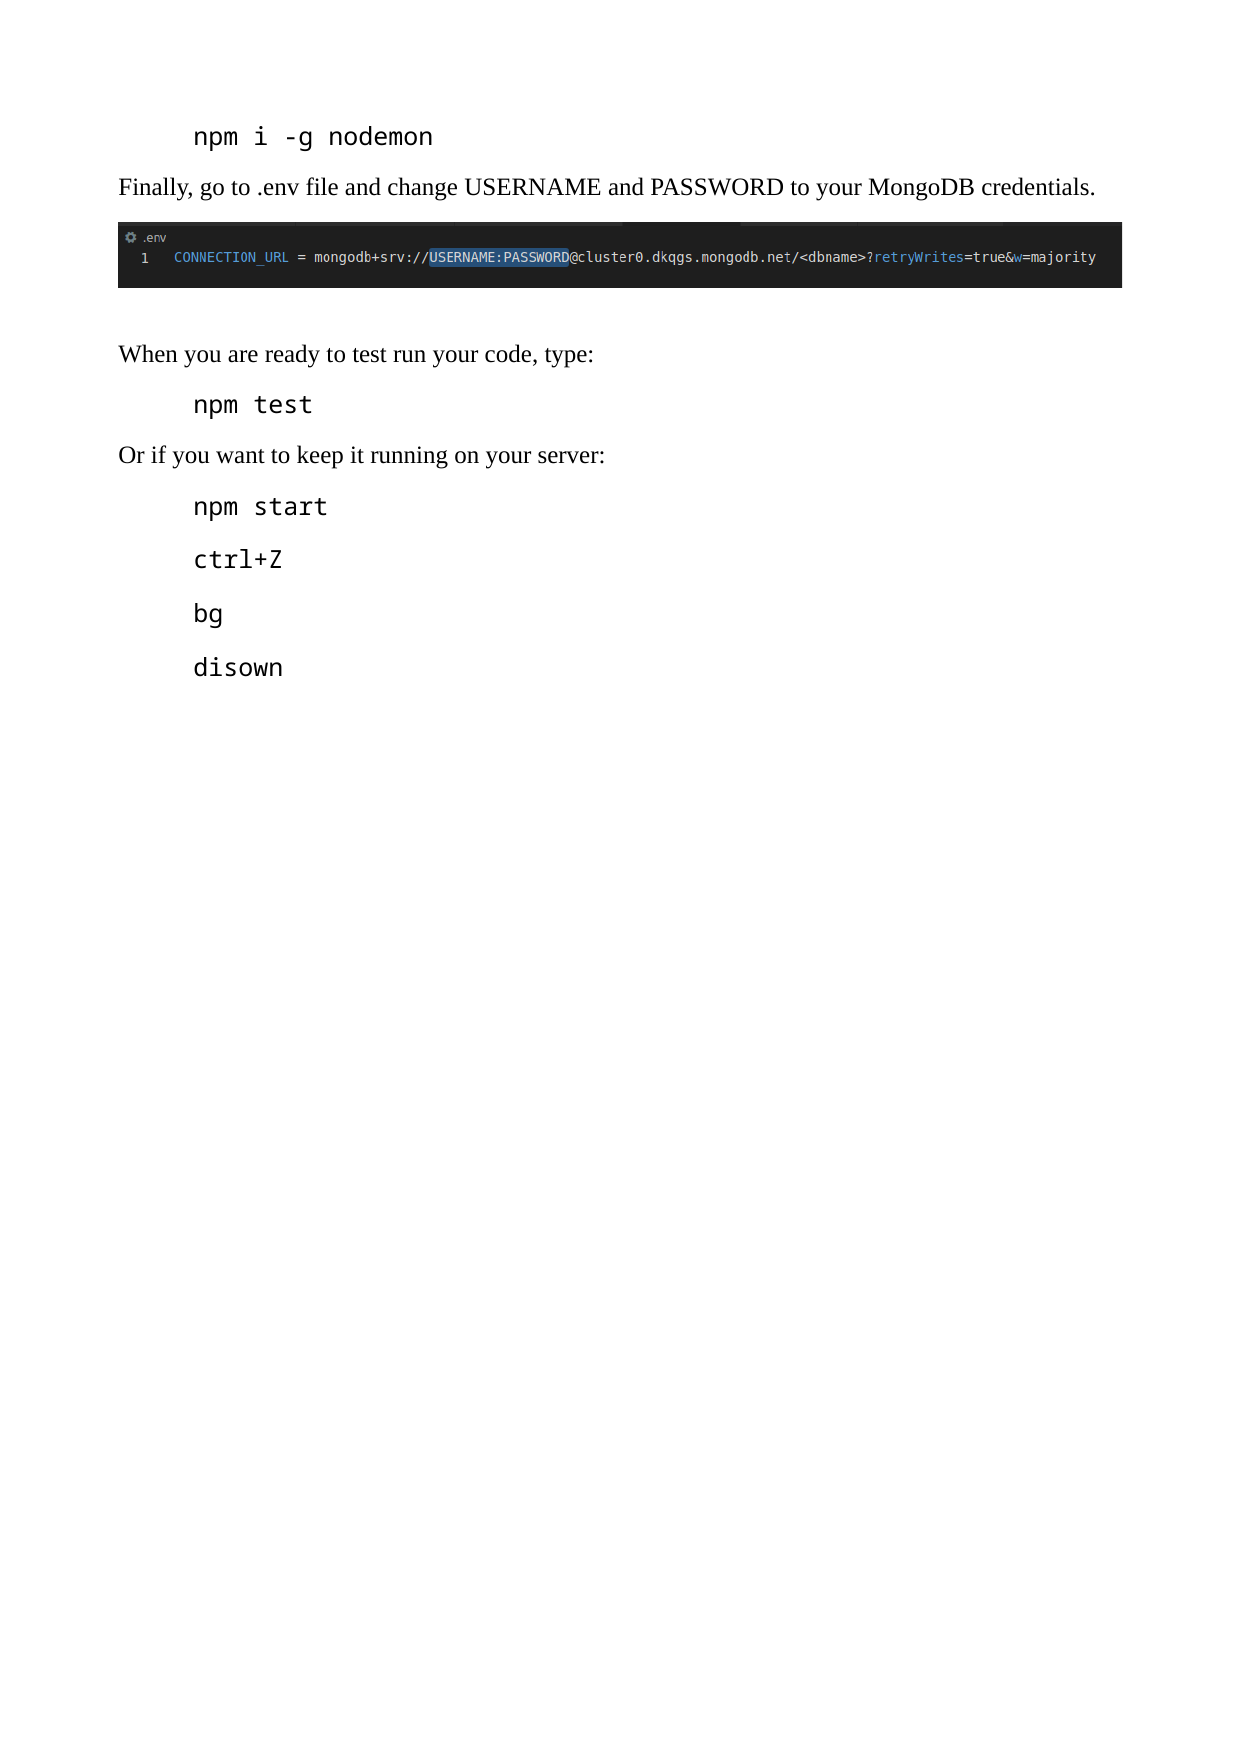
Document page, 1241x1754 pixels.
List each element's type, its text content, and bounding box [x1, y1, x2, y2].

text npm test [193, 387, 1122, 421]
text When you are ready to test run your code, type: [118, 339, 1122, 368]
text ctrl+Z [193, 542, 1122, 576]
text npm start [193, 488, 1122, 522]
text Or if you want to keep it running on your server: [118, 441, 1122, 469]
text npm i -g nodemon [193, 118, 1122, 152]
text Finally, go to .env file and change USERNAME and PASSWORD to your MongoDB credentials. [118, 172, 1122, 201]
text disown [193, 649, 1122, 683]
picture [118, 222, 1123, 288]
text bg [193, 596, 1122, 630]
